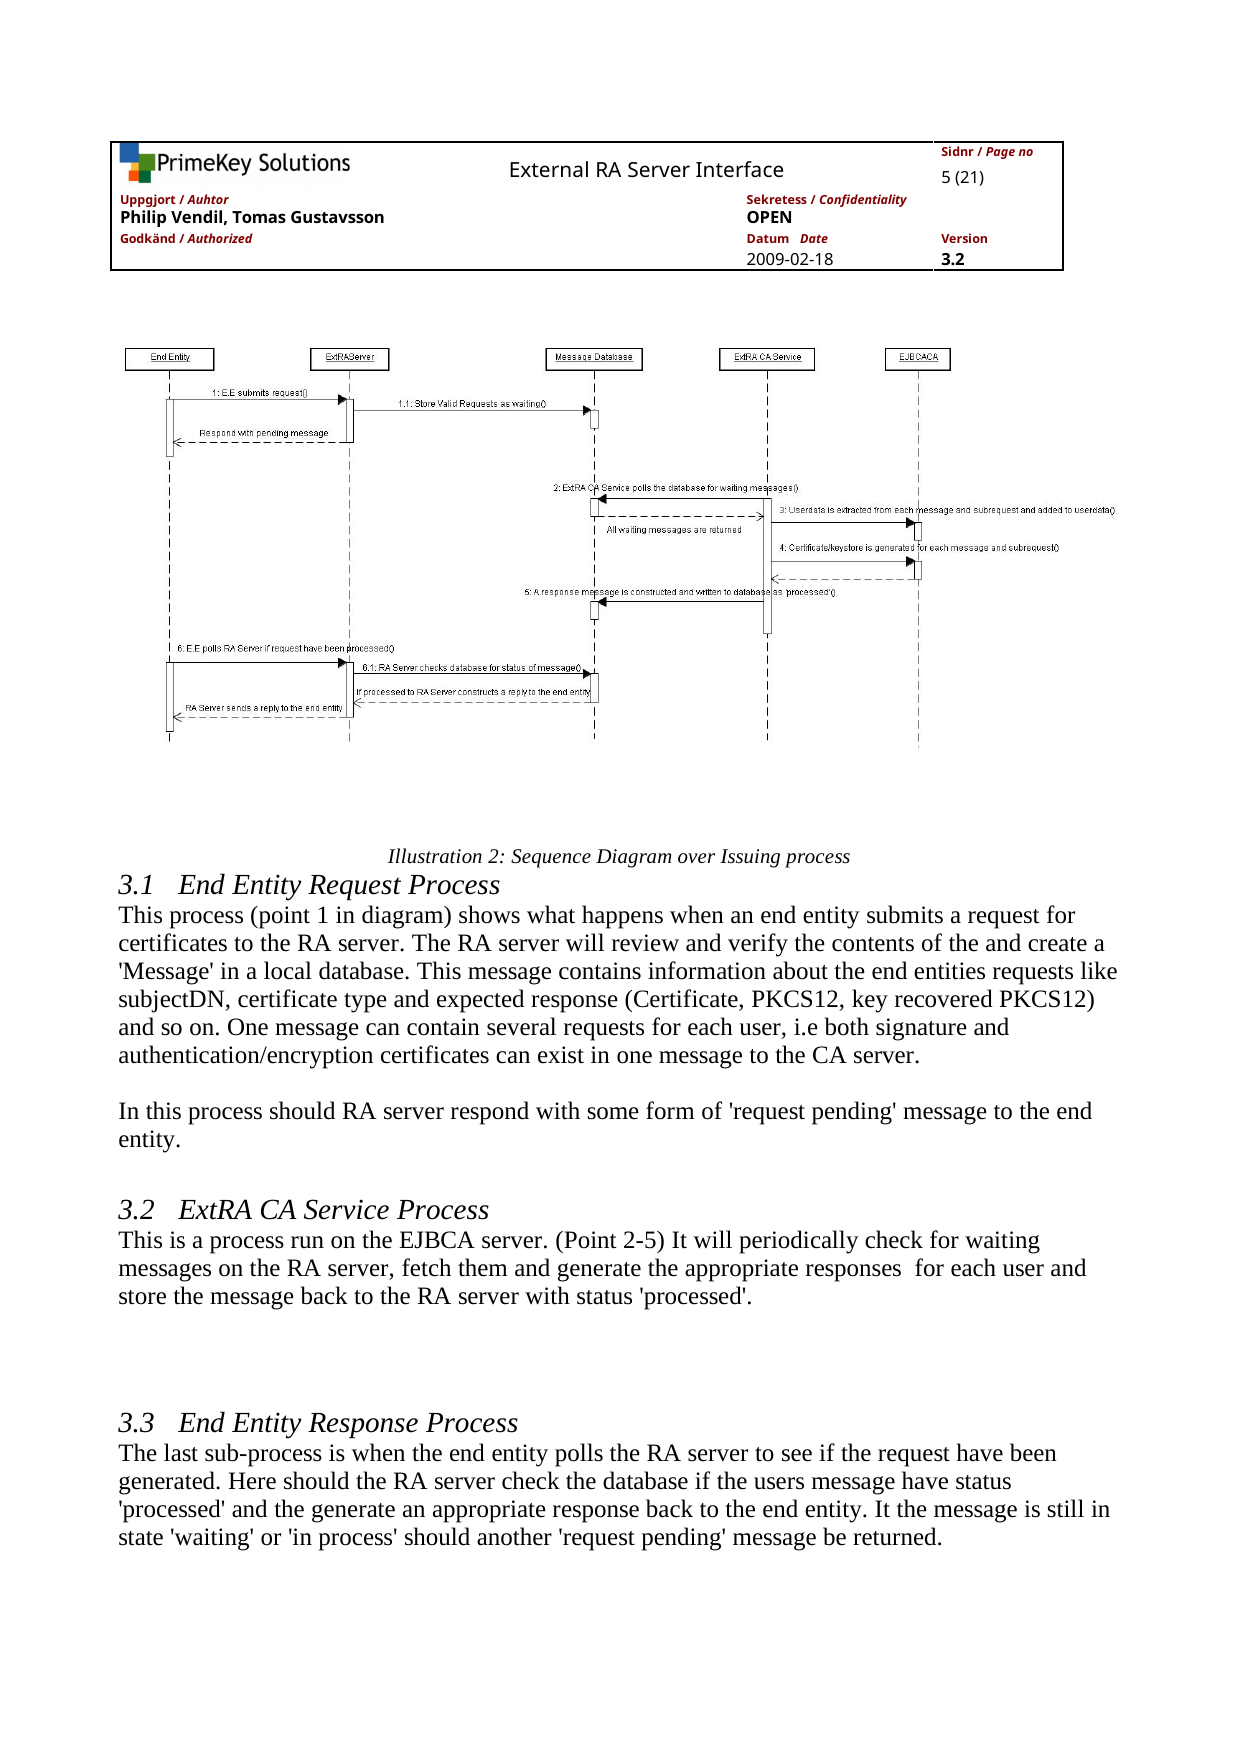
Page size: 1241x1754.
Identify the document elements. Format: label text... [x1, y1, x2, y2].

text This process (point 1 in diagram) shows what happens when an end entity submits a request for certificates to the RA server. The RA server will review and verify the contents of the and create a 'Message' in a local database. This message contains information about the end entities requests like subjectDN, certificate type and expected response (Certificate, PKCS12, key recovered PKCS12) and so on. One message can contain several requests for each user, i.e both signature and authentication/encryption certificates can exist in one message to the CA server. [118, 901, 1122, 1069]
subtitle End Entity Request Process [118, 868, 1122, 901]
picture [118, 341, 1122, 846]
text The last sub-process is when the end entity polls the RA server to see if the request have been generated. Here should the RA server check the database if the users message have status 'processed' and the generate an appropriate response back to the end entity. It the message is still in state 'waiting' or 'in process' should another 'request pending' message be returned. [118, 1439, 1122, 1551]
text In this process should RA server respond with some form of 'request pending' message to the end entity. [118, 1097, 1122, 1153]
text Illustration 2: Sequence Diagram over Issuing process [118, 846, 1122, 868]
subtitle End Entity Response Process [118, 1406, 1122, 1439]
text This is a process run on the EJBCA server. (Point 2-5) It will periodically check for waiting messages on the RA server, fetch them and generate the appropriate responses for each user and store the message back to the RA server with status 'processed'. [118, 1226, 1122, 1310]
subtitle ExtRA CA Service Process [118, 1193, 1122, 1226]
